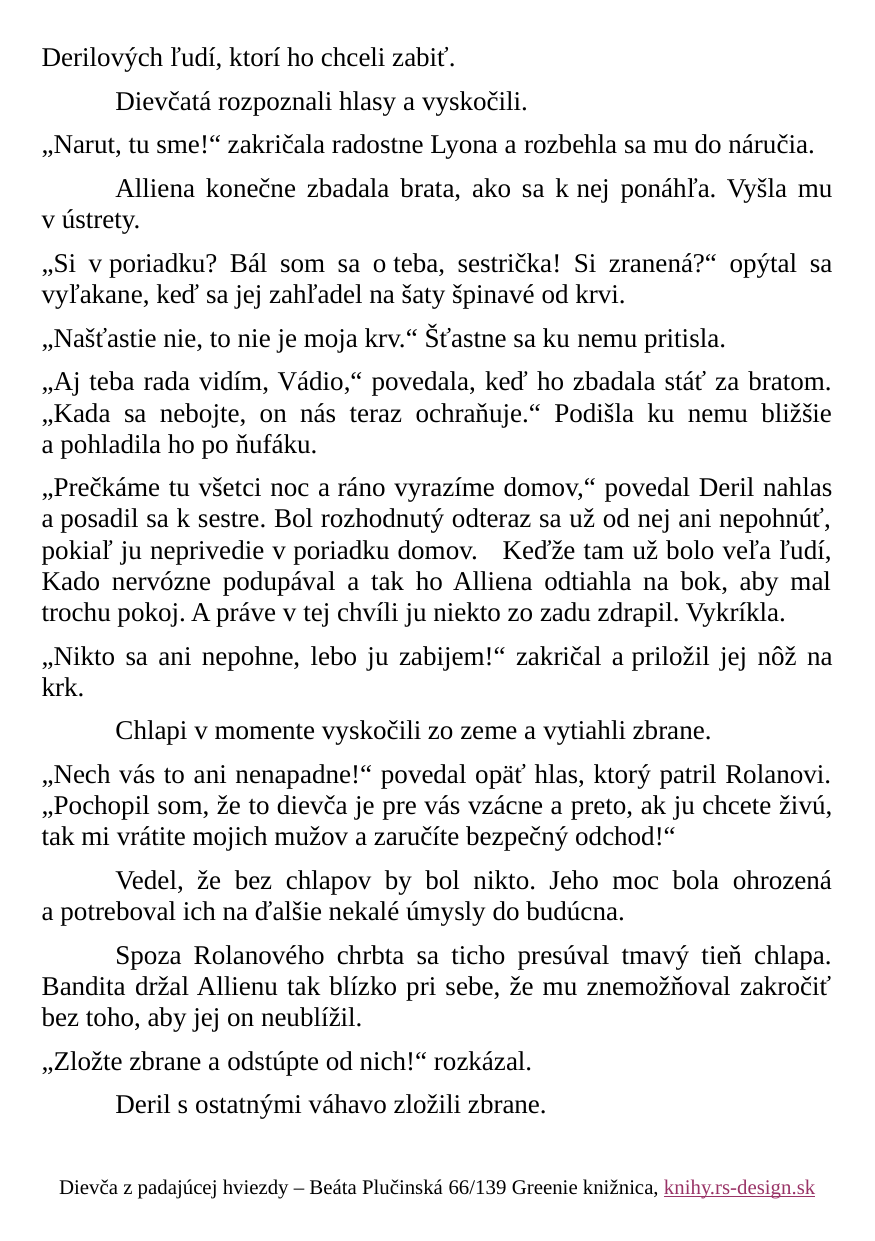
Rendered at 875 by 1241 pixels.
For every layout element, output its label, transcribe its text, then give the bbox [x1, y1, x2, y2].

text „Si v poriadku? Bál som sa o teba, sestrička! Si zranená?“ opýtal sa vyľakane, keď sa jej zahľadel na šaty špinavé od krvi. [41, 247, 833, 309]
text „Našťastie nie, to nie je moja krv.“ Šťastne sa ku nemu pritisla. [41, 322, 833, 353]
text Chlapi v momente vyskočili zo zeme a vytiahli zbrane. [41, 714, 833, 746]
text „Nech vás to ani nenapadne!“ povedal opäť hlas, ktorý patril Rolanovi. „Pochopil som, že to dievča je pre vás vzácne a preto, ak ju chcete živú, tak mi vrátite mojich mužov a zaručíte bezpečný odchod!“ [41, 758, 833, 852]
text Spoza Rolanového chrbta sa ticho presúval tmavý tieň chlapa. Bandita držal Allienu tak blízko pri sebe, že mu znemožňoval zakročiť bez toho, aby jej on neublížil. [41, 939, 833, 1032]
text „Narut, tu sme!“ zakričala radostne Lyona a rozbehla sa mu do náručia. [41, 129, 833, 160]
text Vedel, že bez chlapov by bol nikto. Jeho moc bola ohrozená a potreboval ich na ďalšie nekalé úmysly do budúcna. [41, 864, 833, 926]
text Deril s ostatnými váhavo zložili zbrane. [41, 1088, 833, 1119]
text „Aj teba rada vidím, Vádio,“ povedala, keď ho zbadala stáť za bratom. „Kada sa nebojte, on nás teraz ochraňuje.“ Podišla ku nemu bližšie a pohladila ho po ňufáku. [41, 366, 833, 459]
text „Nikto sa ani nepohne, lebo ju zabijem!“ zakričal a priložil jej nôž na krk. [41, 640, 833, 702]
text „Prečkáme tu všetci noc a ráno vyrazíme domov,“ povedal Deril nahlas a posadil sa k sestre. Bol rozhodnutý odteraz sa už od nej ani nepohnúť, pokiaľ ju neprivedie v poriadku domov. Keďže tam už bolo veľa ľudí, Kado nervózne podupával a tak ho Alliena odtiahla na bok, aby mal trochu pokoj. A práve v tej chvíli ju niekto zo zadu zdrapil. Vykríkla. [41, 471, 833, 627]
text Alliena konečne zbadala brata, ako sa k nej ponáhľa. Vyšla mu v ústrety. [41, 172, 833, 234]
text „Zložte zbrane a odstúpte od nich!“ rozkázal. [41, 1045, 833, 1076]
text Dievčatá rozpoznali hlasy a vyskočili. [41, 85, 833, 116]
text Derilových ľudí, ktorí ho chceli zabiť. [41, 41, 833, 72]
